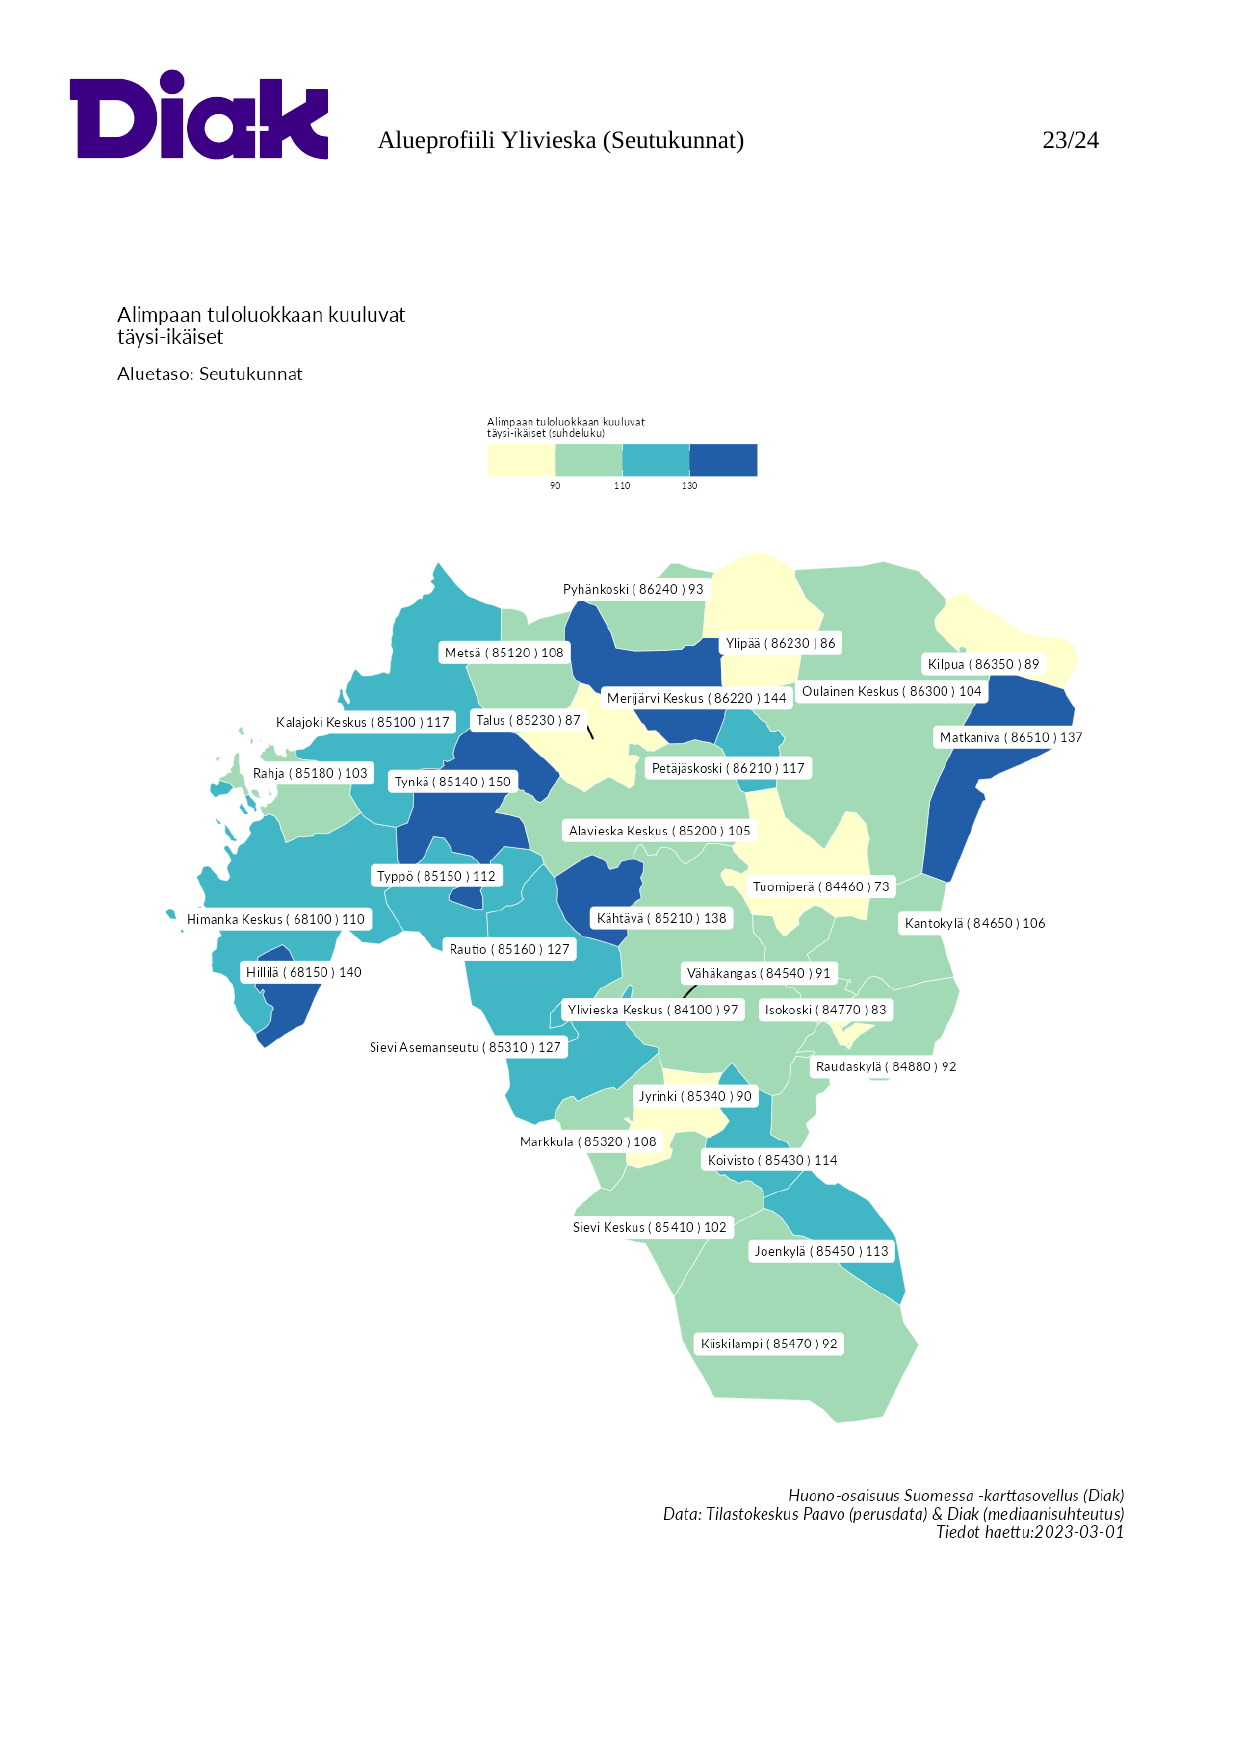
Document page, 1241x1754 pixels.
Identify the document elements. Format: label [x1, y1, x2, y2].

picture [61, 196, 1179, 1651]
